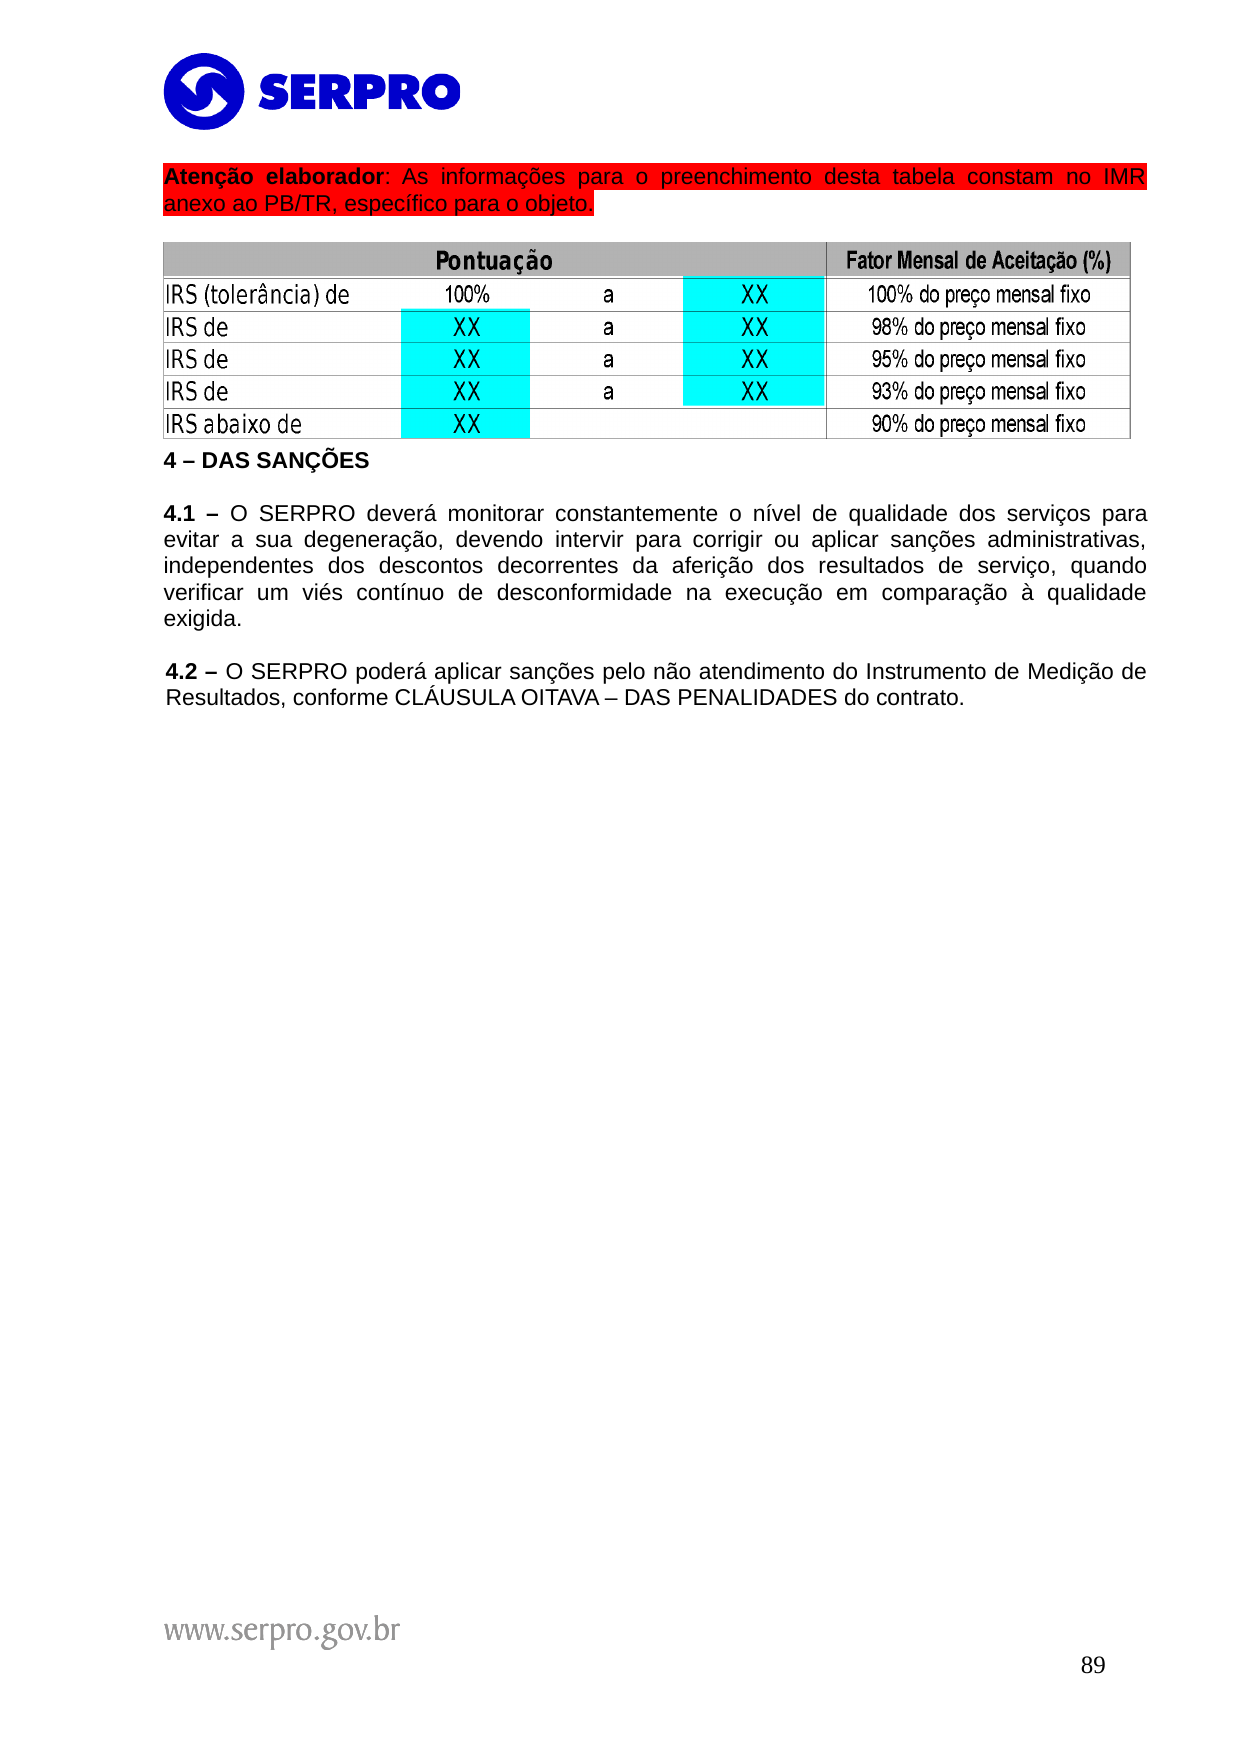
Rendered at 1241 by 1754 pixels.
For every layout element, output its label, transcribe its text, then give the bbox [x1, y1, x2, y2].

text 4 – DAS SANÇÕES [163, 447, 1147, 473]
text 4.1 – O SERPRO deverá monitorar constantemente o nível de qualidade dos serviços para evitar a sua degeneração, devendo intervir para corrigir ou aplicar sanções administrativas, independentes dos descontos decorrentes da aferição dos resultados de serviço, quando verificar um viés contínuo de desconformidade na execução em comparação à qualidade exigida. [163, 500, 1148, 632]
picture [163, 53, 461, 130]
text 4.2 – O SERPRO poderá aplicar sanções pelo não atendimento do Instrumento de Medição de Resultados, conforme CLÁUSULA OITAVA – DAS PENALIDADES do contrato. [165, 658, 1148, 711]
picture [167, 1615, 397, 1650]
picture [163, 242, 1134, 447]
text Atenção elaborador: As informações para o preenchimento desta tabela constam no IMR anexo ao PB/TR, específico para o objeto. [163, 163, 1147, 216]
